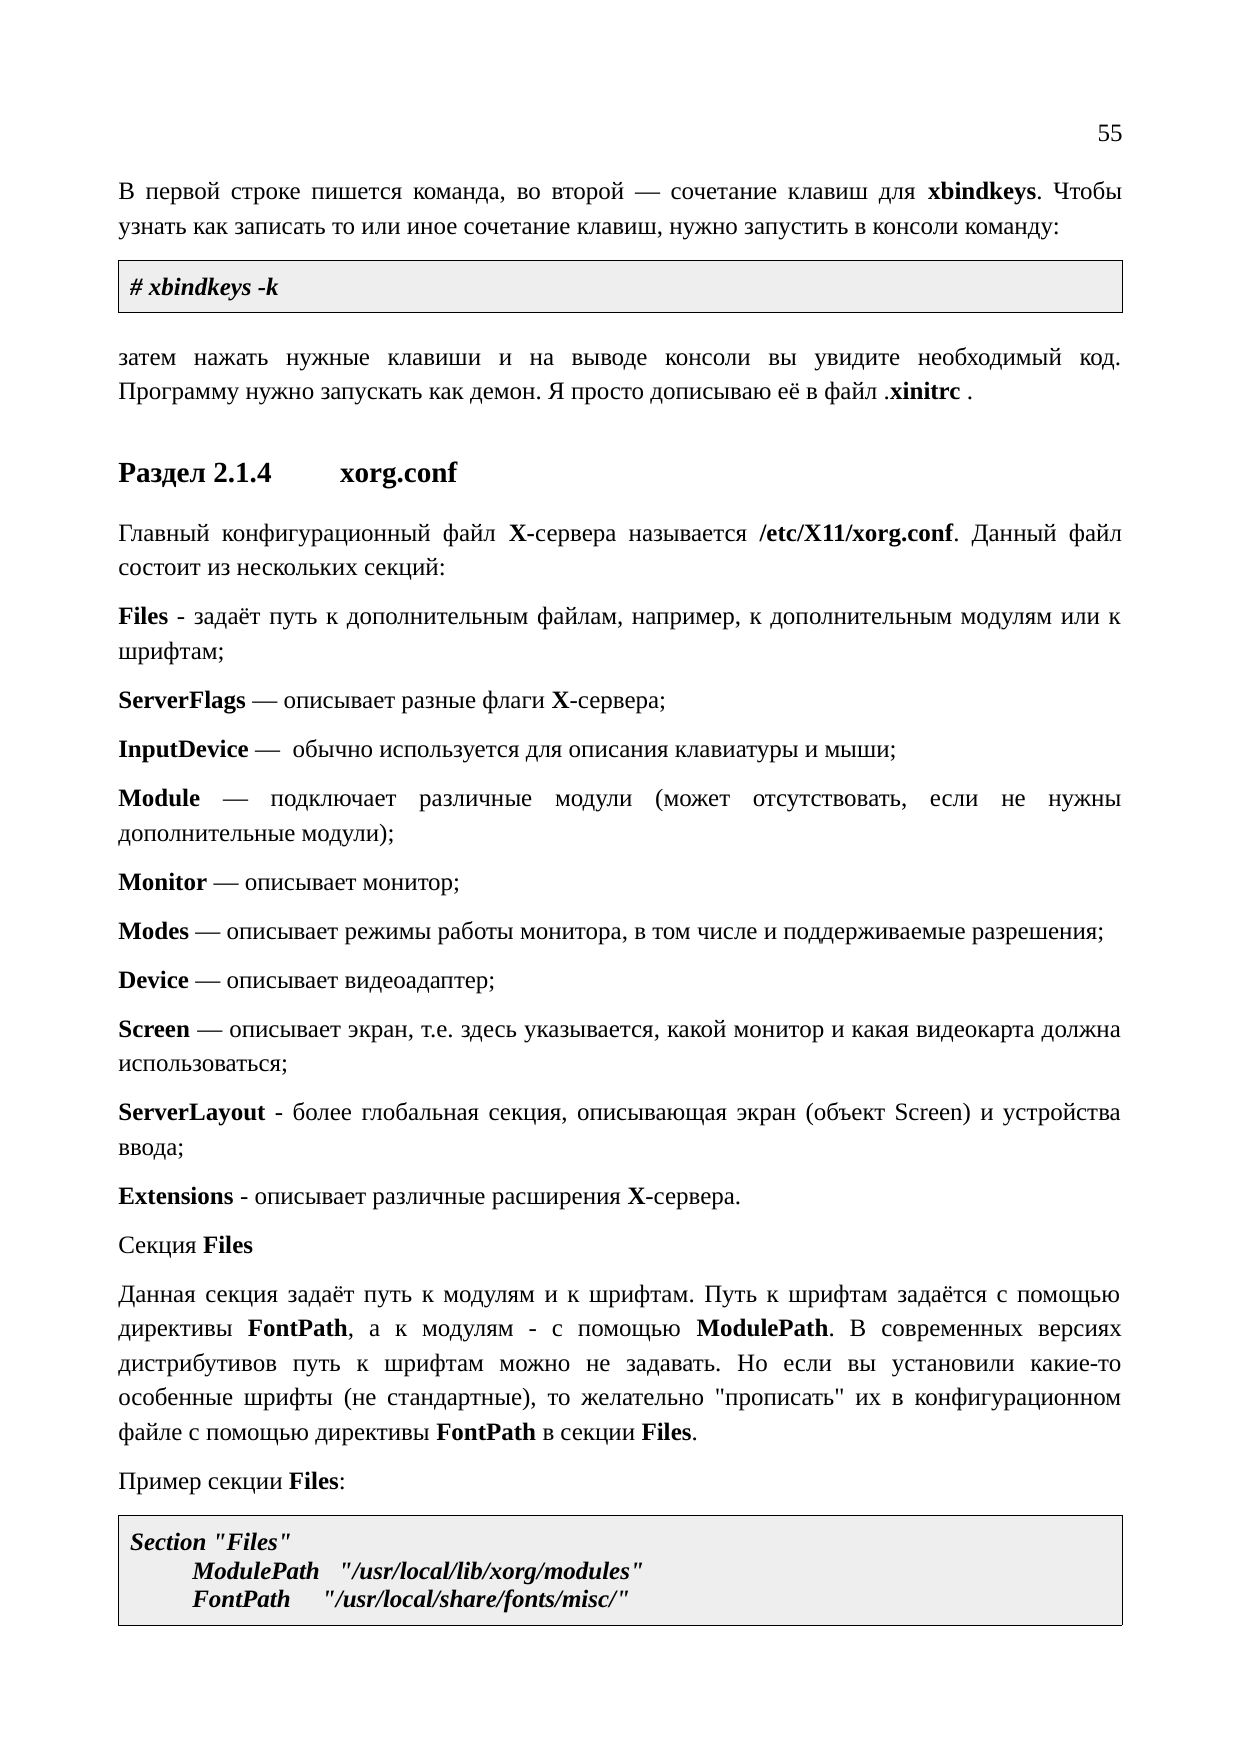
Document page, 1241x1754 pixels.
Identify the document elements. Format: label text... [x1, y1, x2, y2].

text Device — описывает видеоадаптер; [118, 965, 1122, 993]
text Modes — описывает режимы работы монитора, в том числе и поддерживаемые разрешения; [118, 916, 1122, 944]
text ServerLayout - более глобальная секция, описывающая экран (объект Screen) и устройства ввода; [118, 1097, 1122, 1161]
text Пример секции Files: [118, 1466, 1122, 1495]
text Section "Files" [119, 1516, 1122, 1544]
text Секция Files [118, 1230, 1122, 1259]
text Extensions - описывает различные расширения Х-сервера. [118, 1181, 1122, 1210]
text ServerFlags — описывает разные флаги Х-сервера; [118, 685, 1122, 714]
text Главный конфигурационный файл X-сервера называется /etc/X11/xorg.conf. Данный файл состоит из нескольких секций: [118, 518, 1122, 581]
text Screen — описывает экран, т.е. здесь указывается, какой монитор и какая видеокарта должна использоваться; [118, 1014, 1122, 1077]
text Данная секция задаёт путь к модулям и к шрифтам. Путь к шрифтам задаётся с помощью директивы FontPath, а к модулям - с помощью ModulePath. В современных версиях дистрибутивов путь к шрифтам можно не задавать. Но если вы установили какие-то особенные шрифты (не стандартные), то желательно "прописать" их в конфигурационном файле с помощью директивы FontPath в секции Files. [118, 1279, 1122, 1446]
subtitle xorg.conf [118, 455, 1122, 488]
text затем нажать нужные клавиши и на выводе консоли вы увидите необходимый код. Программу нужно запускать как демон. Я просто дописываю её в файл .xinitrc . [118, 342, 1122, 405]
text InputDevice — обычно используется для описания клавиатуры и мыши; [118, 734, 1122, 763]
text Module — подключает различные модули (может отсутствовать, если не нужны дополнительные модули); [118, 783, 1122, 846]
text ModulePath "/usr/local/lib/xorg/modules" [119, 1544, 1122, 1573]
text # xbindkeys -k [119, 261, 1122, 312]
text В первой строке пишется команда, во второй — сочетание клавиш для xbindkeys. Чтобы узнать как записать то или иное сочетание клавиш, нужно запустить в консоли команду: [118, 176, 1122, 239]
text FontPath "/usr/local/share/fonts/misc/" [119, 1573, 1122, 1625]
text Files - задаёт путь к дополнительным файлам, например, к дополнительным модулям или к шрифтам; [118, 601, 1122, 665]
text Monitor — описывает монитор; [118, 867, 1122, 895]
